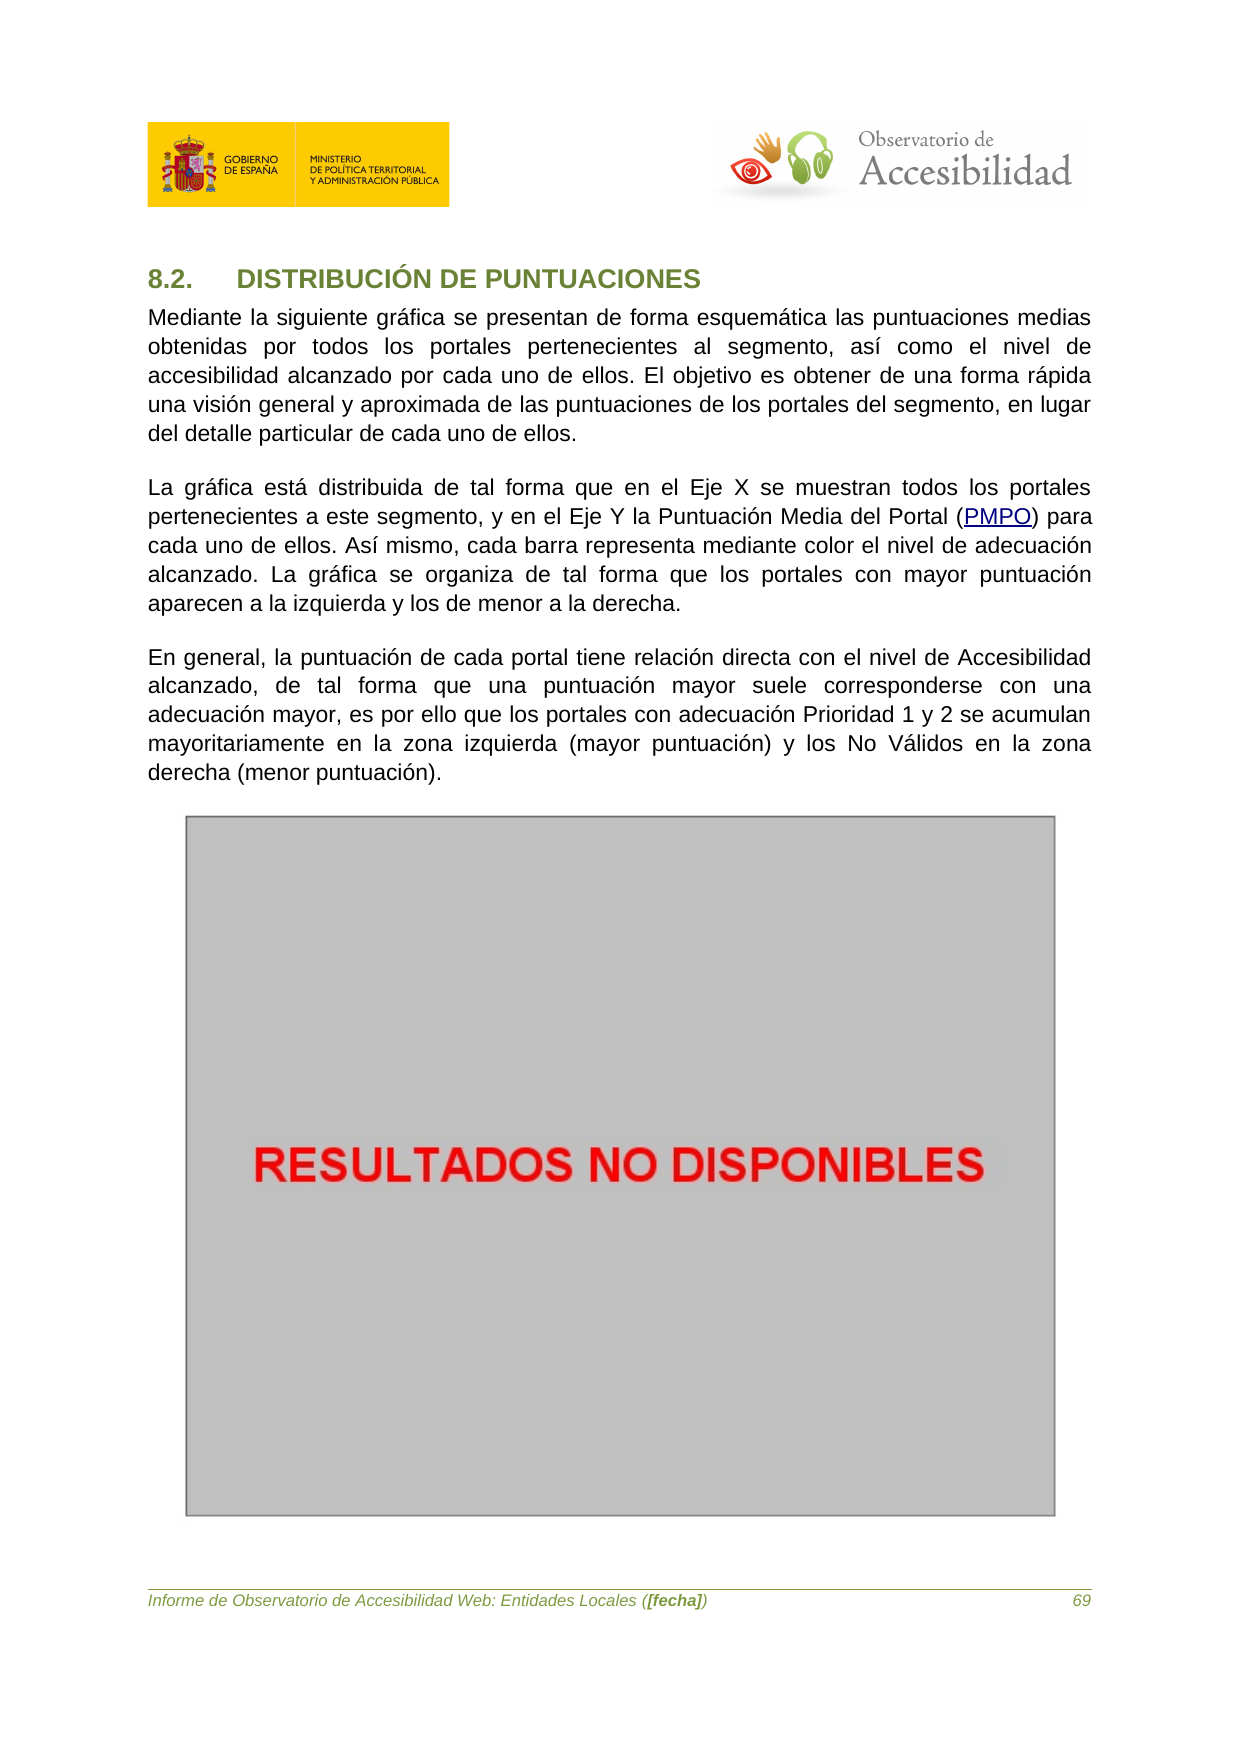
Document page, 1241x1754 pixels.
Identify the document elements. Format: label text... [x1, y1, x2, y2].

text En general, la puntuación de cada portal tiene relación directa con el nivel de Accesibilidad alcanzado, de tal forma que una puntuación mayor suele corresponderse con una adecuación mayor, es por ello que los portales con adecuación Prioridad 1 y 2 se acumulan mayoritariamente en la zona izquierda (mayor puntuación) y los No Válidos en la zona derecha (menor puntuación). [148, 643, 1092, 786]
text Mediante la siguiente gráfica se presentan de forma esquemática las puntuaciones medias obtenidas por todos los portales pertenecientes al segmento, así como el nivel de accesibilidad alcanzado por cada uno de ellos. El objetivo es obtener de una forma rápida una visión general y aproximada de las puntuaciones de los portales del segmento, en lugar del detalle particular de cada uno de ellos. [148, 304, 1092, 446]
text La gráfica está distribuida de tal forma que en el Eje X se muestran todos los portales pertenecientes a este segmento, y en el Eje Y la Puntuación Media del Portal (PMPO) para cada uno de ellos. Así mismo, cada barra representa mediante color el nivel de adecuación alcanzado. La gráfica se organiza de tal forma que los portales con mayor puntuación aparecen a la izquierda y los de menor a la derecha. [148, 474, 1092, 616]
list Distribución de puntuaciones [148, 263, 1092, 294]
